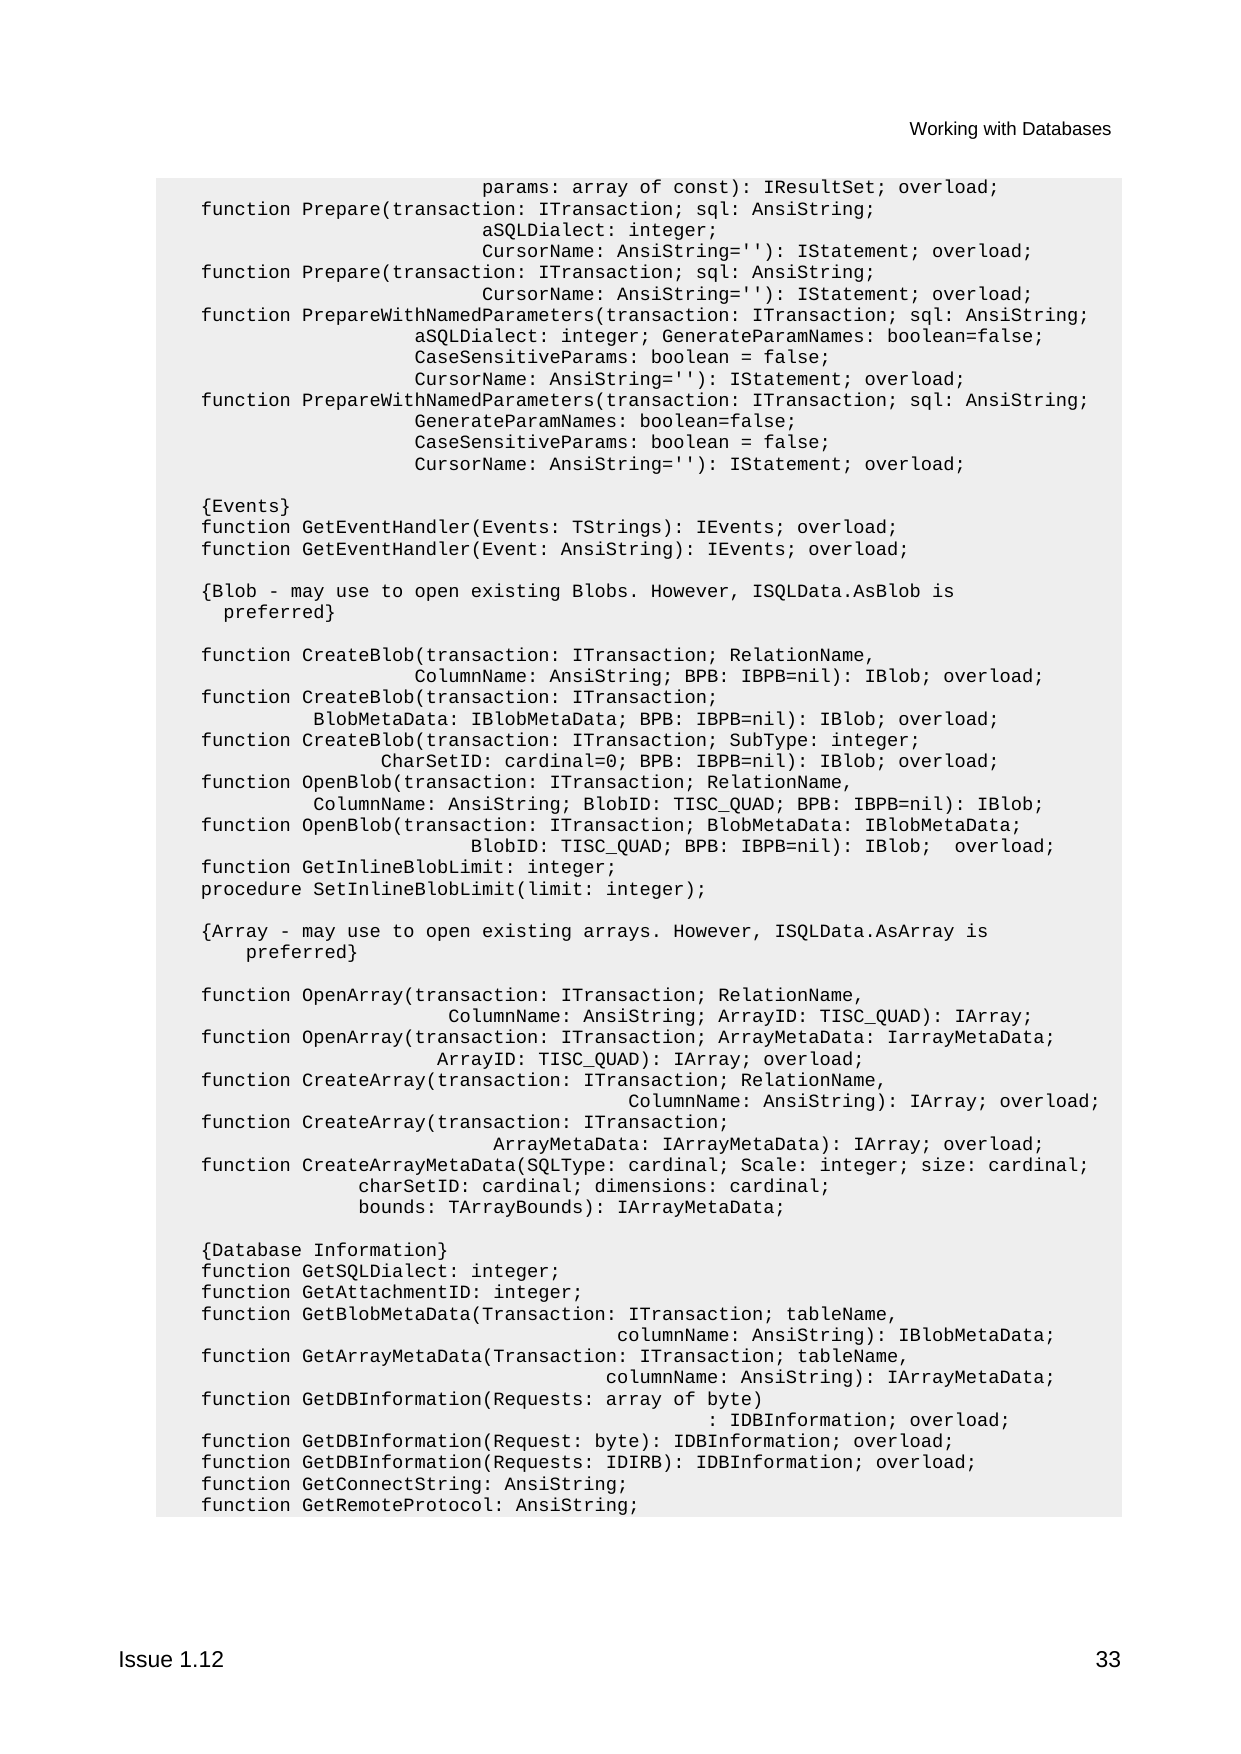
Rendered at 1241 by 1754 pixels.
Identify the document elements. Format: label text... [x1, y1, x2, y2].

text function PrepareWithNamedParameters(transaction: ITransaction; sql: AnsiString; [156, 306, 1122, 327]
text function Prepare(transaction: ITransaction; sql: AnsiString; [156, 199, 1122, 221]
text columnName: AnsiString): IArrayMetaData; [156, 1368, 1122, 1389]
text ColumnName: AnsiString; BPB: IBPB=nil): IBlob; overload; [156, 667, 1122, 688]
text {Blob - may use to open existing Blobs. However, ISQLData.AsBlob is [156, 582, 1122, 603]
text {Events} [156, 497, 1122, 518]
text function Prepare(transaction: ITransaction; sql: AnsiString; [156, 263, 1122, 284]
text function GetArrayMetaData(Transaction: ITransaction; tableName, [156, 1347, 1122, 1368]
text function GetRemoteProtocol: AnsiString; [156, 1496, 1122, 1517]
text function GetInlineBlobLimit: integer; [156, 858, 1122, 879]
text procedure SetInlineBlobLimit(limit: integer); [156, 879, 1122, 901]
text function GetDBInformation(Request: byte): IDBInformation; overload; [156, 1432, 1122, 1453]
text function GetAttachmentID: integer; [156, 1283, 1122, 1304]
text {Array - may use to open existing arrays. However, ISQLData.AsArray is [156, 922, 1122, 943]
text function GetSQLDialect: integer; [156, 1262, 1122, 1283]
text function PrepareWithNamedParameters(transaction: ITransaction; sql: AnsiString; [156, 391, 1122, 412]
text aSQLDialect: integer; GenerateParamNames: boolean=false; [156, 327, 1122, 348]
text function CreateBlob(transaction: ITransaction; SubType: integer; [156, 731, 1122, 752]
text bounds: TArrayBounds): IArrayMetaData; [156, 1198, 1122, 1219]
text function OpenArray(transaction: ITransaction; RelationName, [156, 986, 1122, 1007]
text function CreateArray(transaction: ITransaction; [156, 1113, 1122, 1134]
text preferred} [156, 603, 1122, 624]
text CaseSensitiveParams: boolean = false; [156, 433, 1122, 454]
text function GetDBInformation(Requests: array of byte) [156, 1389, 1122, 1411]
text CursorName: AnsiString=''): IStatement; overload; [156, 242, 1122, 263]
text function OpenBlob(transaction: ITransaction; BlobMetaData: IBlobMetaData; [156, 816, 1122, 837]
text CharSetID: cardinal=0; BPB: IBPB=nil): IBlob; overload; [156, 752, 1122, 773]
text CursorName: AnsiString=''): IStatement; overload; [156, 284, 1122, 306]
text function CreateArray(transaction: ITransaction; RelationName, [156, 1071, 1122, 1092]
text function OpenArray(transaction: ITransaction; ArrayMetaData: IarrayMetaData; [156, 1028, 1122, 1049]
text CaseSensitiveParams: boolean = false; [156, 348, 1122, 369]
text : IDBInformation; overload; [156, 1411, 1122, 1432]
text ColumnName: AnsiString; ArrayID: TISC_QUAD): IArray; [156, 1007, 1122, 1028]
text ArrayMetaData: IArrayMetaData): IArray; overload; [156, 1134, 1122, 1156]
text aSQLDialect: integer; [156, 221, 1122, 242]
text function GetBlobMetaData(Transaction: ITransaction; tableName, [156, 1304, 1122, 1326]
text ColumnName: AnsiString): IArray; overload; [156, 1092, 1122, 1113]
text function GetEventHandler(Events: TStrings): IEvents; overload; [156, 518, 1122, 539]
text {Database Information} [156, 1241, 1122, 1262]
text function CreateBlob(transaction: ITransaction; RelationName, [156, 646, 1122, 667]
text BlobMetaData: IBlobMetaData; BPB: IBPB=nil): IBlob; overload; [156, 709, 1122, 731]
text columnName: AnsiString): IBlobMetaData; [156, 1326, 1122, 1347]
text preferred} [156, 943, 1122, 964]
text BlobID: TISC_QUAD; BPB: IBPB=nil): IBlob; overload; [156, 837, 1122, 858]
text CursorName: AnsiString=''): IStatement; overload; [156, 369, 1122, 391]
text params: array of const): IResultSet; overload; [156, 178, 1122, 199]
text ColumnName: AnsiString; BlobID: TISC_QUAD; BPB: IBPB=nil): IBlob; [156, 794, 1122, 816]
text CursorName: AnsiString=''): IStatement; overload; [156, 454, 1122, 476]
text function CreateBlob(transaction: ITransaction; [156, 688, 1122, 709]
text function GetEventHandler(Event: AnsiString): IEvents; overload; [156, 539, 1122, 561]
text charSetID: cardinal; dimensions: cardinal; [156, 1177, 1122, 1198]
text ArrayID: TISC_QUAD): IArray; overload; [156, 1049, 1122, 1071]
text GenerateParamNames: boolean=false; [156, 412, 1122, 433]
text function GetDBInformation(Requests: IDIRB): IDBInformation; overload; [156, 1453, 1122, 1474]
text function GetConnectString: AnsiString; [156, 1474, 1122, 1496]
text function OpenBlob(transaction: ITransaction; RelationName, [156, 773, 1122, 794]
text function CreateArrayMetaData(SQLType: cardinal; Scale: integer; size: cardinal; [156, 1156, 1122, 1177]
